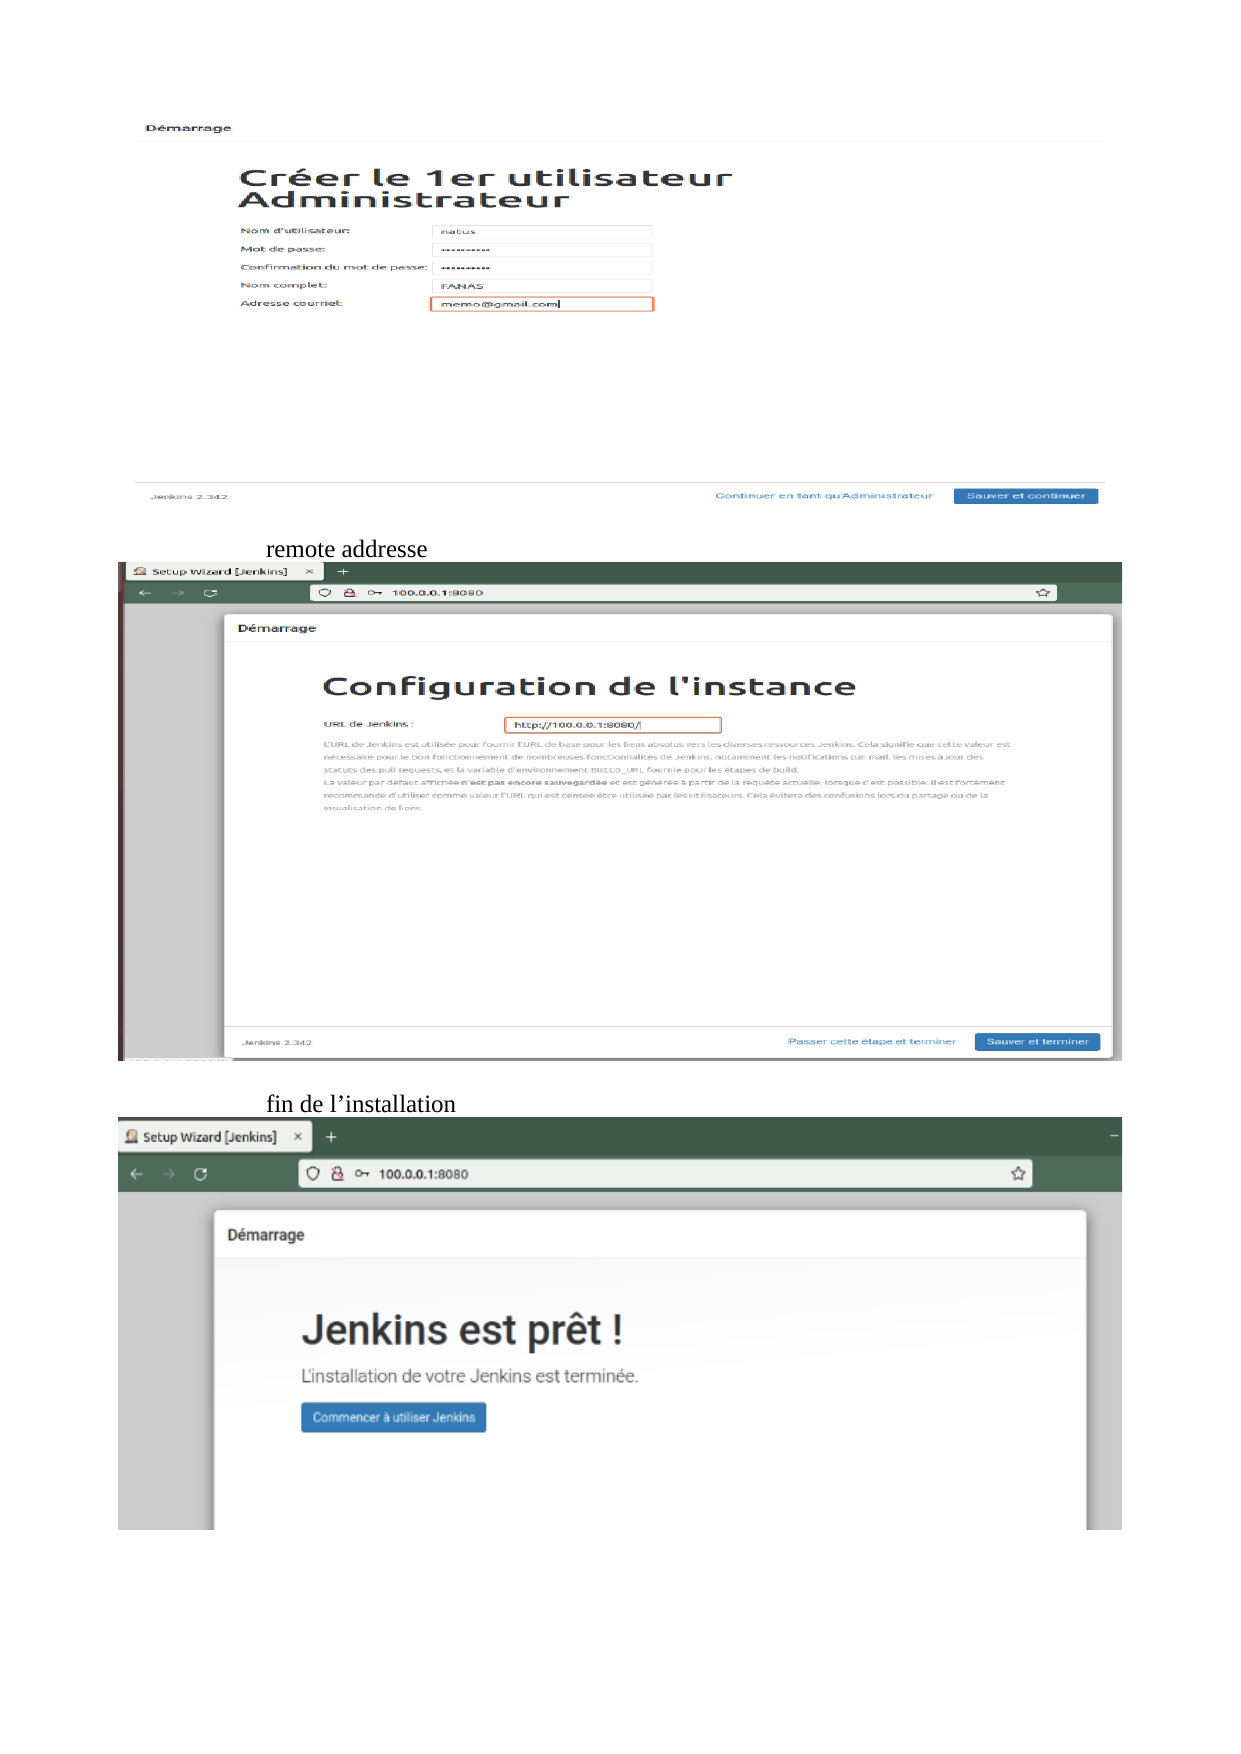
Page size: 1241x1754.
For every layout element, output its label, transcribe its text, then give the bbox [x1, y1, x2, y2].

picture [135, 118, 1106, 506]
text [118, 1530, 1122, 1587]
picture [118, 562, 1123, 1061]
text fin de l’installation [118, 1061, 1122, 1117]
text remote addresse [118, 506, 1122, 562]
picture [118, 1117, 1123, 1530]
